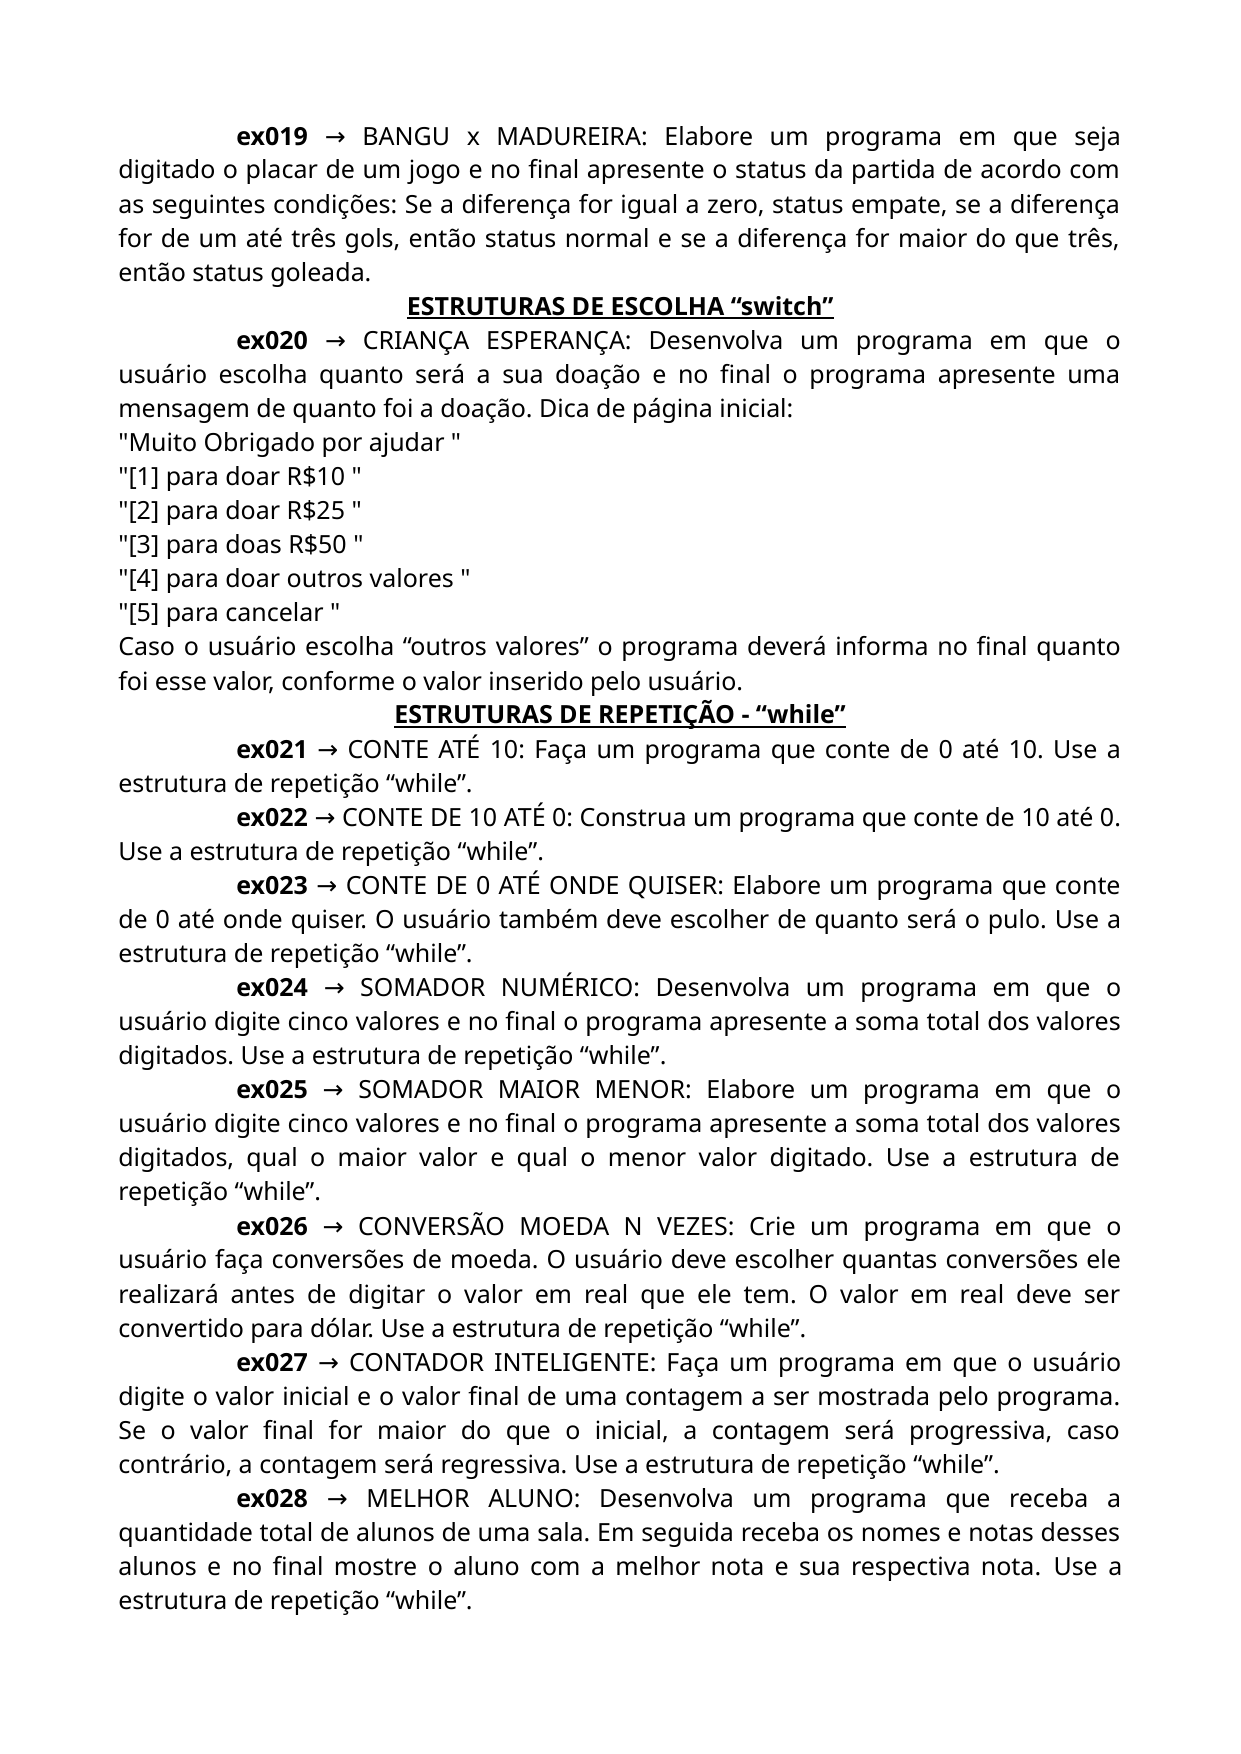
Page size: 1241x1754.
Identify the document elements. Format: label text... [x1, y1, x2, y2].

text ex026 → CONVERSÃO MOEDA N VEZES: Crie um programa em que o usuário faça conversões de moeda. O usuário deve escolher quantas conversões ele realizará antes de digitar o valor em real que ele tem. O valor em real deve ser convertido para dólar. Use a estrutura de repetição “while”. [118, 1208, 1122, 1344]
text "[1] para doar R$10 " [118, 459, 1122, 493]
text "[2] para doar R$25 " [118, 493, 1122, 527]
text ex023 → CONTE DE 0 ATÉ ONDE QUISER: Elabore um programa que conte de 0 até onde quiser. O usuário também deve escolher de quanto será o pulo. Use a estrutura de repetição “while”. [118, 867, 1122, 970]
text ex019 → BANGU x MADUREIRA: Elabore um programa em que seja digitado o placar de um jogo e no final apresente o status da partida de acordo com as seguintes condições: Se a diferença for igual a zero, status empate, se a diferença for de um até três gols, então status normal e se a diferença for maior do que três, então status goleada. [118, 118, 1122, 288]
text "Muito Obrigado por ajudar " [118, 425, 1122, 459]
text "[5] para cancelar " [118, 595, 1122, 629]
text ex021 → CONTE ATÉ 10: Faça um programa que conte de 0 até 10. Use a estrutura de repetição “while”. [118, 731, 1122, 799]
text Caso o usuário escolha “outros valores” o programa deverá informa no final quanto foi esse valor, conforme o valor inserido pelo usuário. [118, 629, 1122, 697]
text ex027 → CONTADOR INTELIGENTE: Faça um programa em que o usuário digite o valor inicial e o valor final de uma contagem a ser mostrada pelo programa. Se o valor final for maior do que o inicial, a contagem será progressiva, caso contrário, a contagem será regressiva. Use a estrutura de repetição “while”. [118, 1344, 1122, 1481]
text ESTRUTURAS DE ESCOLHA “switch” [118, 288, 1122, 322]
text "[3] para doas R$50 " [118, 527, 1122, 561]
text ex024 → SOMADOR NUMÉRICO: Desenvolva um programa em que o usuário digite cinco valores e no final o programa apresente a soma total dos valores digitados. Use a estrutura de repetição “while”. [118, 970, 1122, 1072]
text ex022 → CONTE DE 10 ATÉ 0: Construa um programa que conte de 10 até 0. Use a estrutura de repetição “while”. [118, 799, 1122, 867]
text ex020 → CRIANÇA ESPERANÇA: Desenvolva um programa em que o usuário escolha quanto será a sua doação e no final o programa apresente uma mensagem de quanto foi a doação. Dica de página inicial: [118, 322, 1122, 425]
text ex028 → MELHOR ALUNO: Desenvolva um programa que receba a quantidade total de alunos de uma sala. Em seguida receba os nomes e notas desses alunos e no final mostre o aluno com a melhor nota e sua respectiva nota. Use a estrutura de repetição “while”. [118, 1481, 1122, 1617]
text ex025 → SOMADOR MAIOR MENOR: Elabore um programa em que o usuário digite cinco valores e no final o programa apresente a soma total dos valores digitados, qual o maior valor e qual o menor valor digitado. Use a estrutura de repetição “while”. [118, 1072, 1122, 1208]
text ESTRUTURAS DE REPETIÇÃO - “while” [118, 697, 1122, 731]
text "[4] para doar outros valores " [118, 561, 1122, 595]
